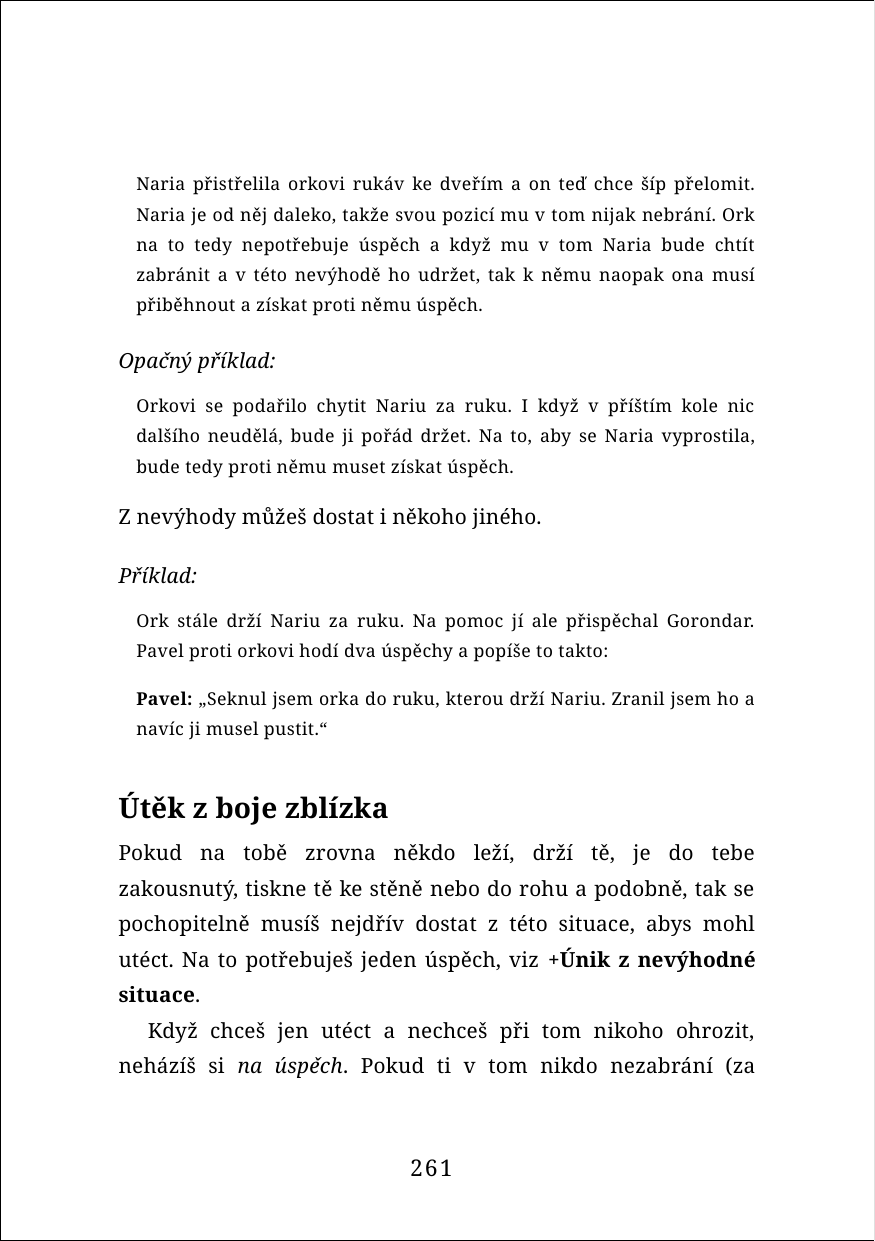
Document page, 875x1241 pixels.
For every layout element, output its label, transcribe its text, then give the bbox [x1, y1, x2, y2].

text Z nevýhody můžeš dostat i někoho jiného. [118, 502, 756, 531]
text Naria přistřelila orkovi rukáv ke dveřím a on teď chce šíp přelomit. Naria je od něj daleko, takže svou pozicí mu v tom nijak nebrání. Ork na to tedy nepotřebuje úspěch a když mu v tom Naria bude chtít zabránit a v této nevýhodě ho udržet, tak k němu naopak ona musí přiběhnout a získat proti němu úspěch. [136, 172, 756, 317]
subtitle Útěk z boje zblízka [118, 788, 756, 827]
text Příklad: [118, 561, 756, 590]
text Ork stále drží Nariu za ruku. Na pomoc jí ale přispěchal Gorondar. Pavel proti orkovi hodí dva úspěchy a popíše to takto: [136, 608, 756, 663]
text Opačný příklad: [118, 346, 756, 375]
text Pokud na tobě zrovna někdo leží, drží tě, je do tebe zakousnutý, tiskne tě ke stěně nebo do rohu a podobně, tak se pochopitelně musíš nejdřív dostat z této situace, abys mohl utéct. Na to potřebuješ jeden úspěch, viz +Únik z nevýhodné situace. Když chceš jen utéct a nechceš při tom nikoho ohrozit, neházíš si na úspěch. Pokud ti v tom nikdo nezabrání (za [118, 838, 756, 1080]
text Orkovi se podařilo chytit Nariu za ruku. I když v příštím kole nic dalšího neudělá, bude ji pořád držet. Na to, aby se Naria vyprostila, bude tedy proti němu muset získat úspěch. [136, 394, 756, 478]
text Pavel: „Seknul jsem orka do ruku, kterou drží Nariu. Zranil jsem ho a navíc ji musel pustit.“ [136, 687, 756, 741]
